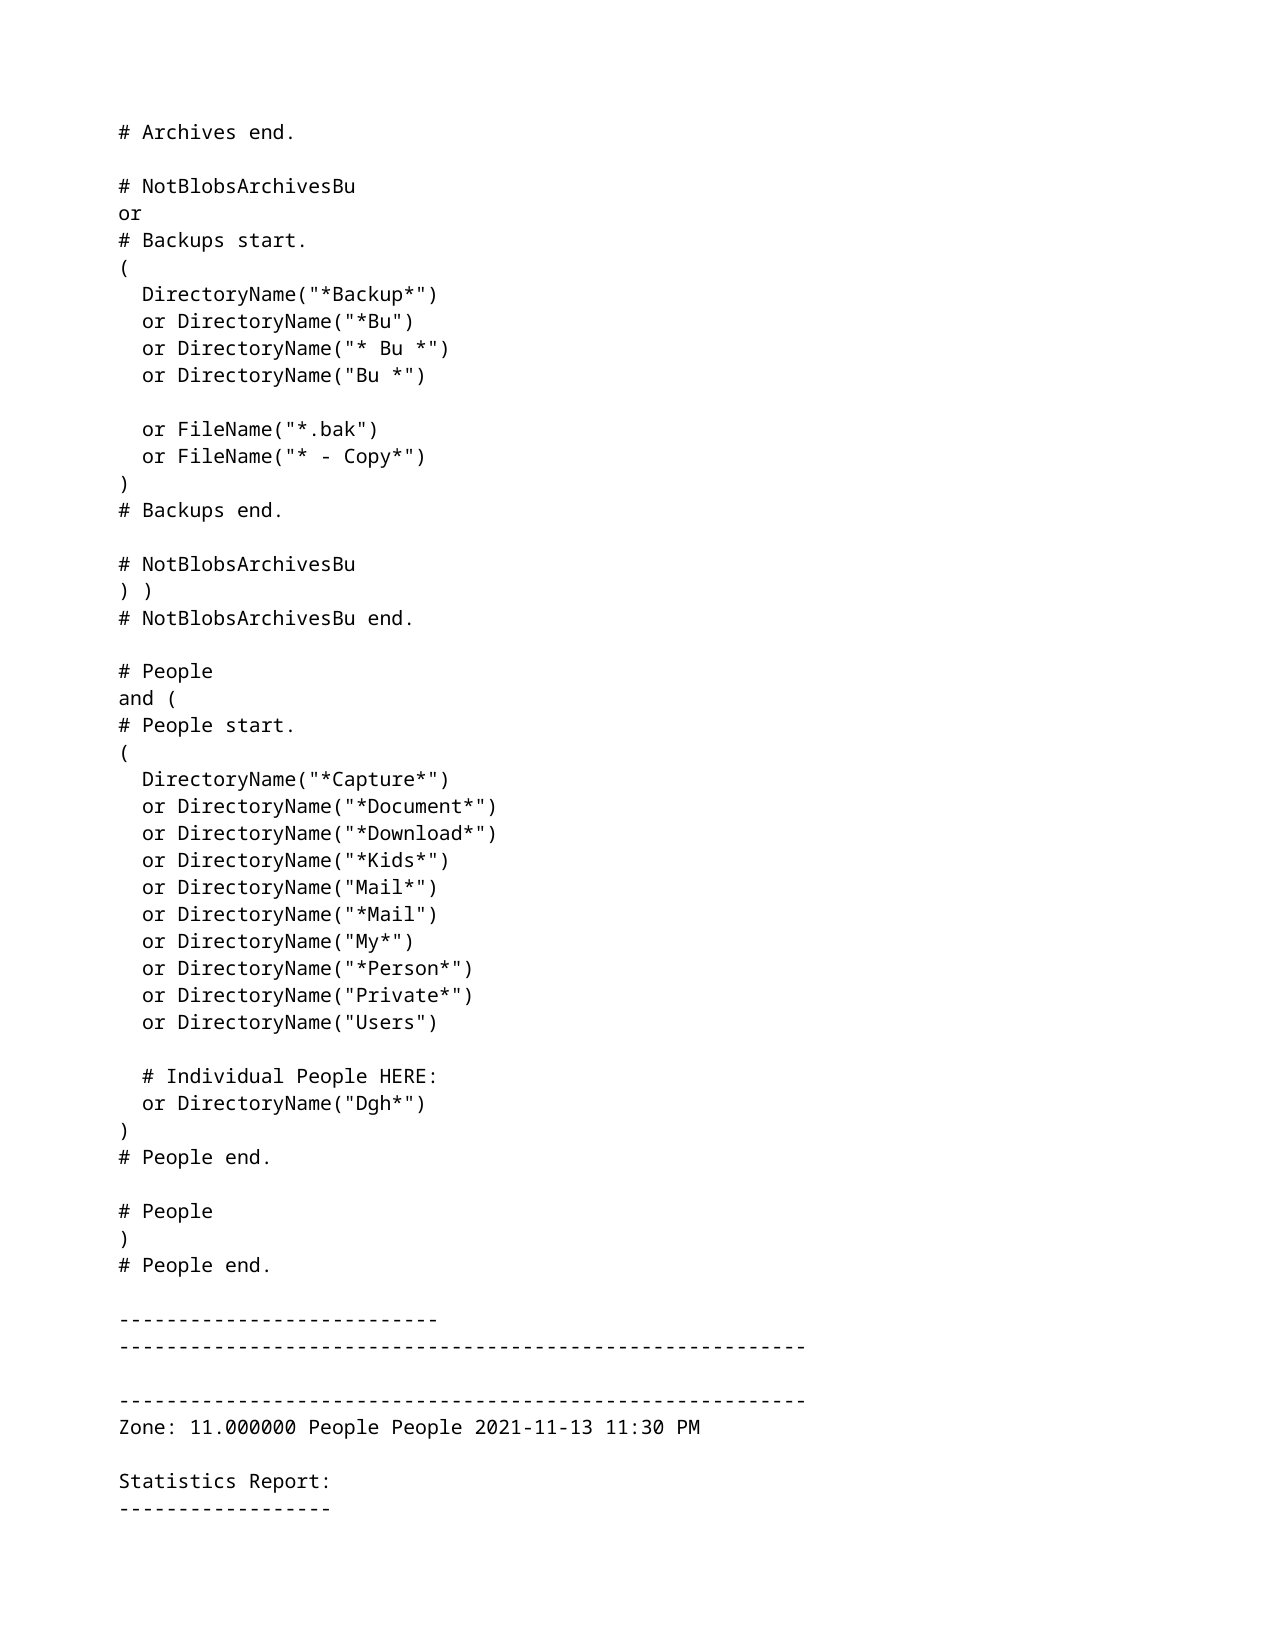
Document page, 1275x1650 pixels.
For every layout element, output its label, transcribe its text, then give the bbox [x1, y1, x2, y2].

text and ( [118, 685, 1157, 712]
text ---------------------------------------------------------- [118, 1386, 1157, 1413]
text # People end. [118, 1251, 1157, 1278]
text or DirectoryName("*Bu") [118, 307, 1157, 334]
text --------------------------- [118, 1305, 1157, 1332]
text # Backups end. [118, 496, 1157, 523]
text # People start. [118, 712, 1157, 739]
text or DirectoryName("* Bu *") [118, 334, 1157, 361]
text or [118, 199, 1157, 226]
text or DirectoryName("*Person*") [118, 954, 1157, 981]
text DirectoryName("*Capture*") [118, 766, 1157, 793]
text or DirectoryName("*Mail") [118, 901, 1157, 927]
text # People [118, 658, 1157, 685]
text ) ) [118, 577, 1157, 604]
text # Backups start. [118, 226, 1157, 253]
text or DirectoryName("*Document*") [118, 793, 1157, 819]
text ---------------------------------------------------------- [118, 1332, 1157, 1359]
text or DirectoryName("Bu *") [118, 361, 1157, 388]
text Statistics Report: [118, 1467, 1157, 1494]
text ) [118, 469, 1157, 496]
text Zone: 11.000000 People People 2021-11-13 11:30 PM [118, 1413, 1157, 1440]
text # NotBlobsArchivesBu end. [118, 604, 1157, 631]
text or DirectoryName("My*") [118, 927, 1157, 954]
text ) [118, 1224, 1157, 1251]
text ) [118, 1116, 1157, 1143]
text or FileName("* - Copy*") [118, 442, 1157, 469]
text or DirectoryName("Users") [118, 1008, 1157, 1035]
text ( [118, 739, 1157, 766]
text or DirectoryName("*Download*") [118, 819, 1157, 847]
text # Individual People HERE: [118, 1062, 1157, 1089]
text or FileName("*.bak") [118, 415, 1157, 442]
text # People end. [118, 1143, 1157, 1170]
text # NotBlobsArchivesBu [118, 172, 1157, 199]
text or DirectoryName("Dgh*") [118, 1089, 1157, 1116]
text or DirectoryName("Private*") [118, 981, 1157, 1008]
text DirectoryName("*Backup*") [118, 280, 1157, 307]
text or DirectoryName("Mail*") [118, 873, 1157, 901]
text # Archives end. [118, 118, 1157, 145]
text # People [118, 1197, 1157, 1224]
text ------------------ [118, 1494, 1157, 1521]
text ( [118, 253, 1157, 280]
text or DirectoryName("*Kids*") [118, 847, 1157, 873]
text # NotBlobsArchivesBu [118, 550, 1157, 577]
